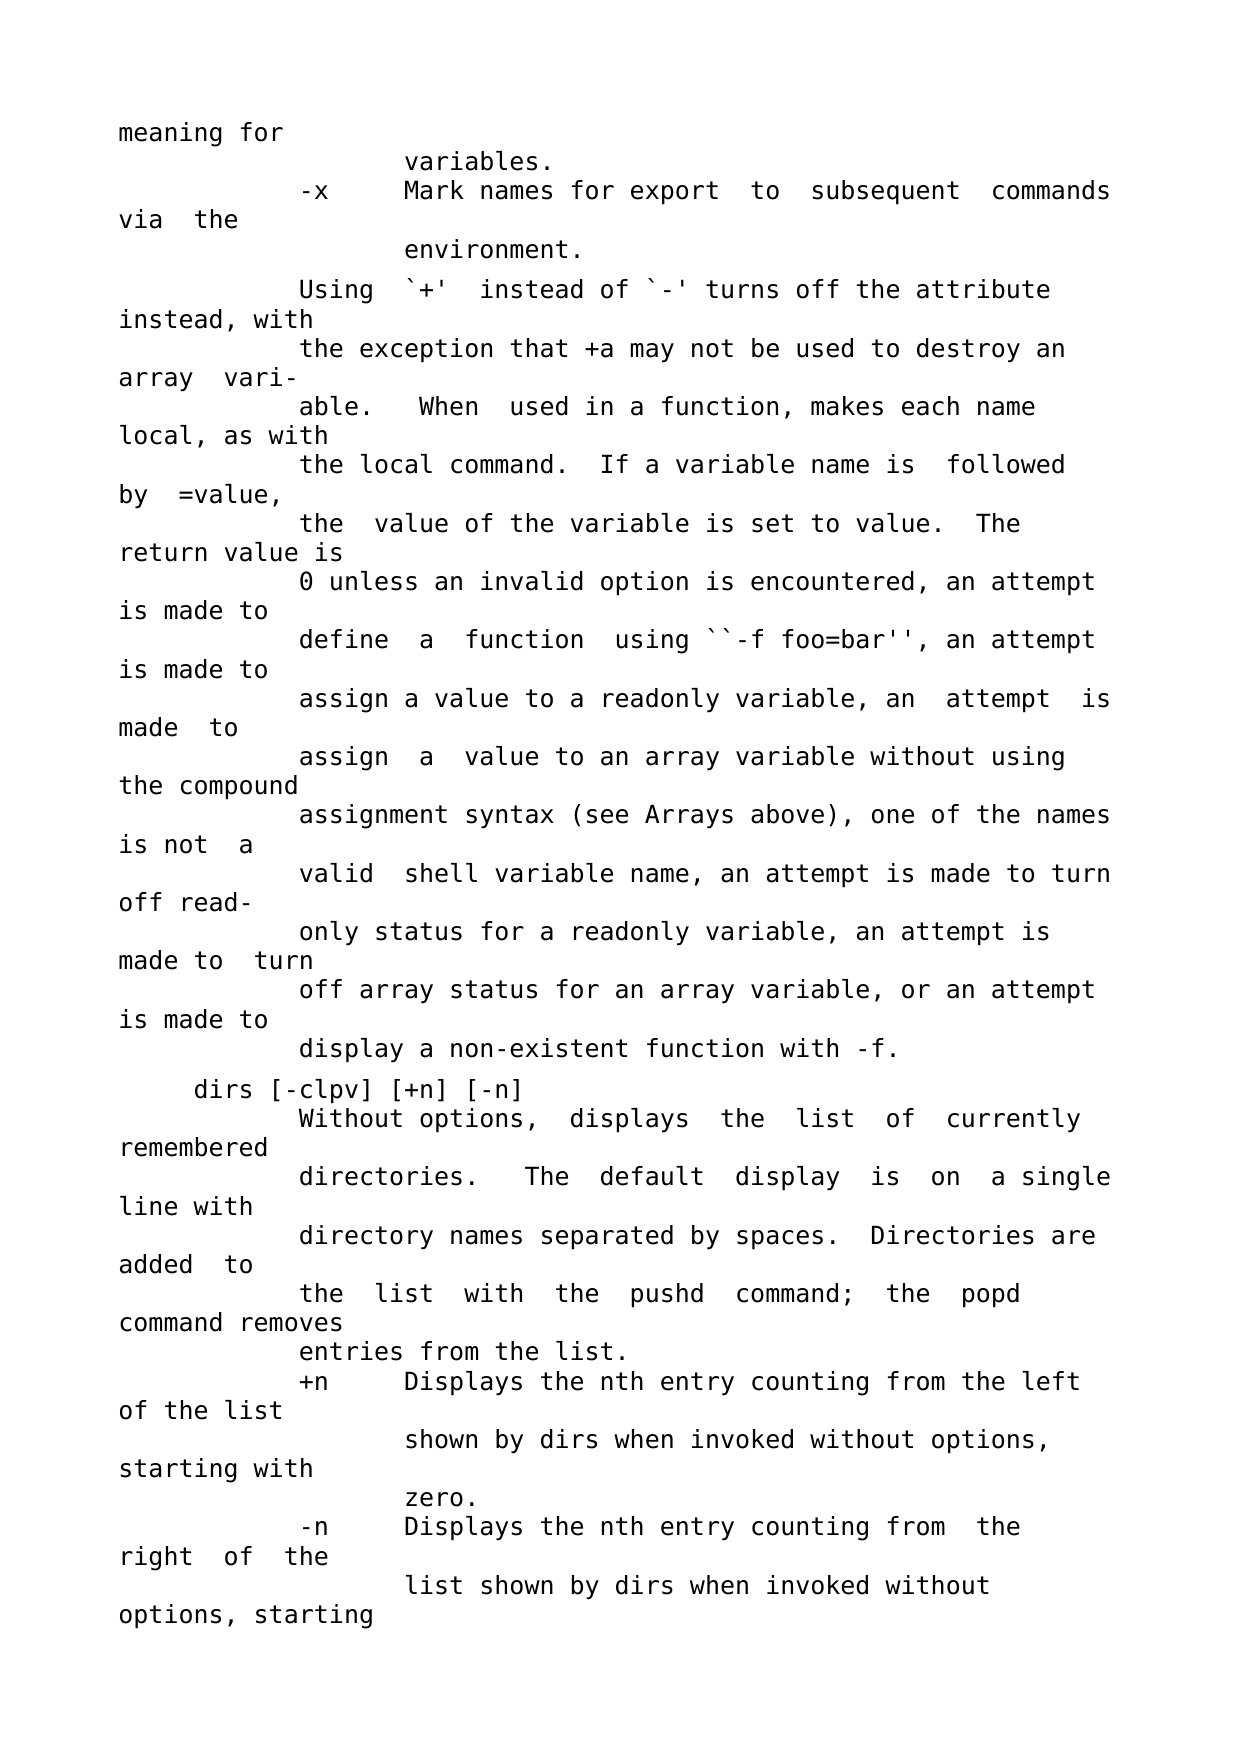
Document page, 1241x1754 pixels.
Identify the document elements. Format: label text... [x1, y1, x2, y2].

text dirs [-clpv] [+n] [-n] Without options, displays the list of currently remembered directories. The default display is on a single line with directory names separated by spaces. Directories are added to the list with the pushd command; the popd command removes entries from the list. +n Displays the nth entry counting from the left of the list shown by dirs when invoked without options, starting with zero. -n Displays the nth entry counting from the right of the list shown by dirs when invoked without options, starting [118, 1075, 1122, 1629]
text meaning for variables. -x Mark names for export to subsequent commands via the environment. [118, 118, 1122, 264]
text Using `+' instead of `-' turns off the attribute instead, with the exception that +a may not be used to destroy an array vari- able. When used in a function, makes each name local, as with the local command. If a variable name is followed by =value, the value of the variable is set to value. The return value is 0 unless an invalid option is encountered, an attempt is made to define a function using ``-f foo=bar'', an attempt is made to assign a value to a readonly variable, an attempt is made to assign a value to an array variable without using the compound assignment syntax (see Arrays above), one of the names is not a valid shell variable name, an attempt is made to turn off read- only status for a readonly variable, an attempt is made to turn off array status for an array variable, or an attempt is made to display a non-existent function with -f. [118, 276, 1122, 1063]
